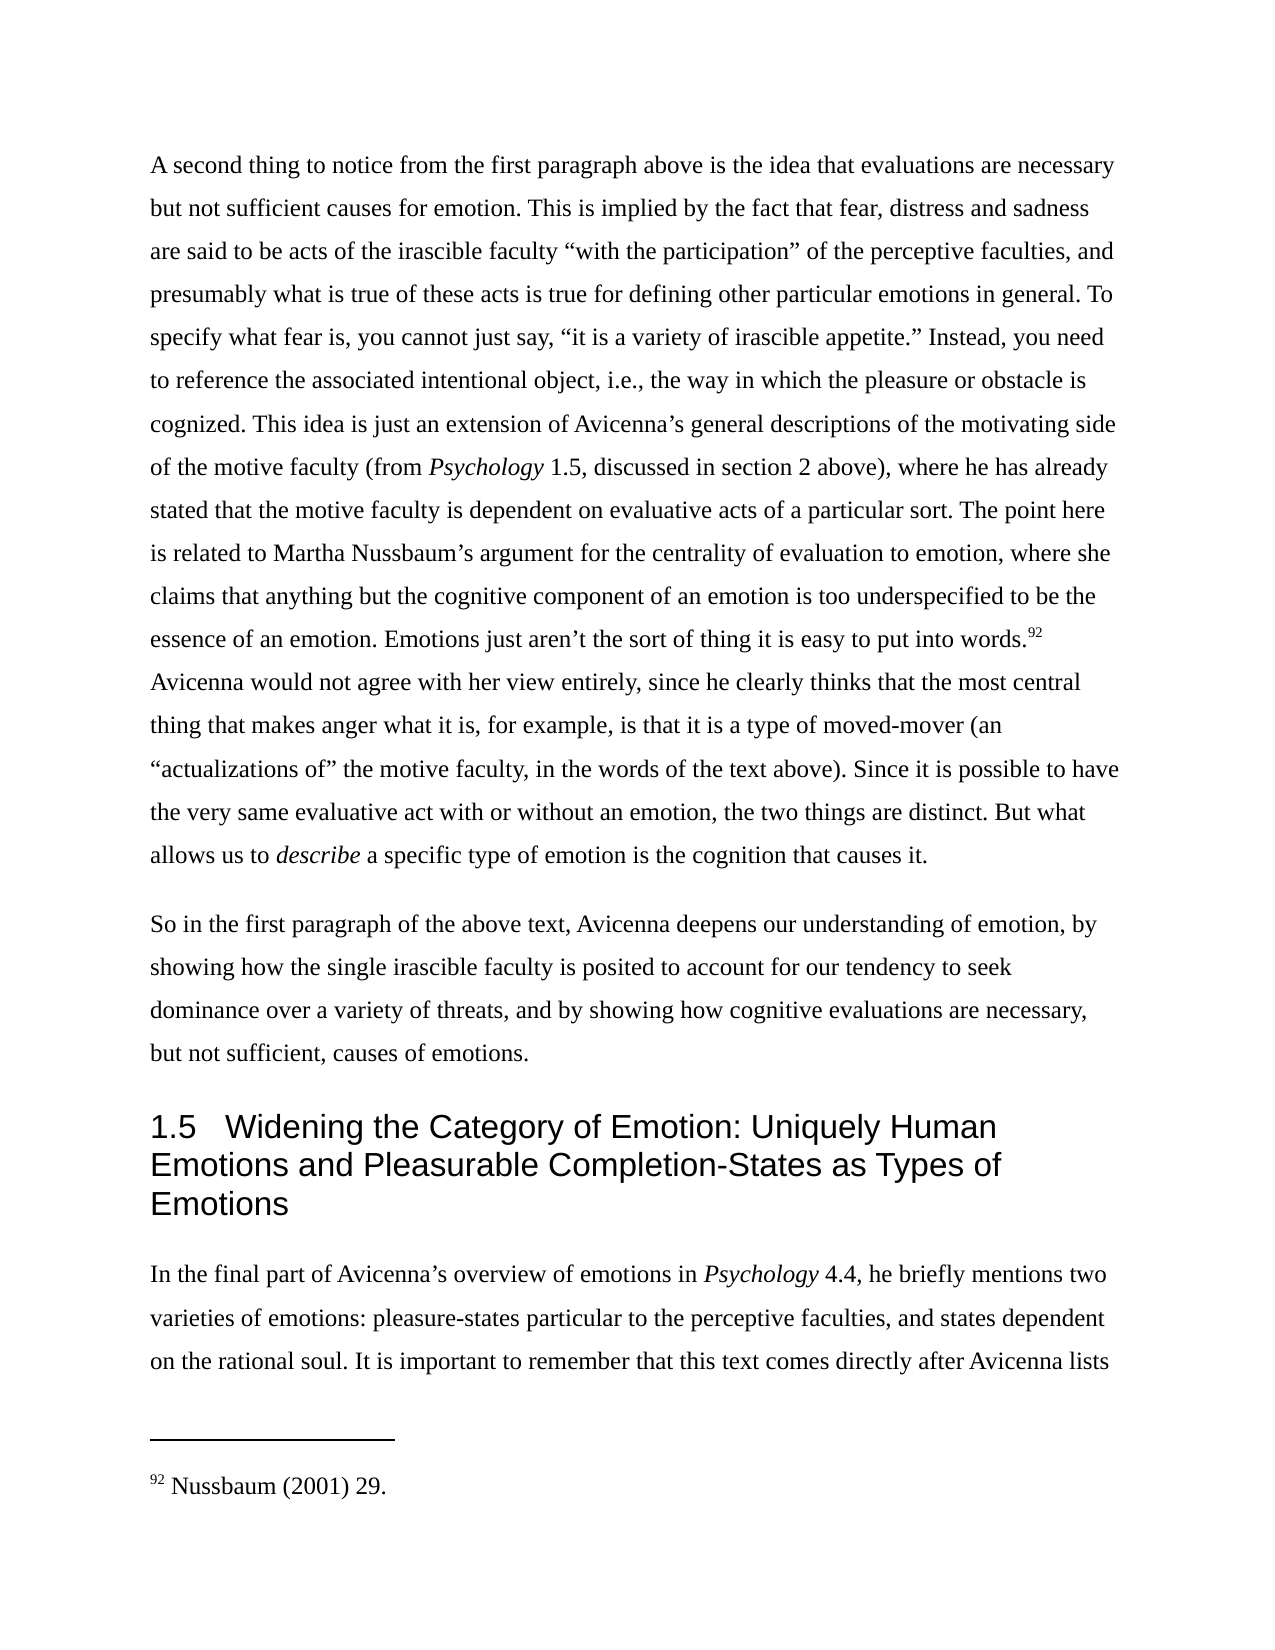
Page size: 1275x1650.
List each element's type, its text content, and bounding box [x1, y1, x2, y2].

text Nussbaum (2001) 29. [150, 1471, 1125, 1500]
text So in the first paragraph of the above text, Avicenna deepens our understanding of emotion, by showing how the single irascible faculty is posited to account for our tendency to seek dominance over a variety of threats, and by showing how cognitive evaluations are necessary, but not sufficient, causes of emotions. [150, 909, 1125, 1067]
subtitle 1.5 Widening the Category of Emotion: Uniquely Human Emotions and Pleasurable Completion-States as Types of Emotions [150, 1107, 1125, 1222]
text In the final part of Avicenna’s overview of emotions in Psychology 4.4, he briefly mentions two varieties of emotions: pleasure-states particular to the perceptive faculties, and states dependent on the rational soul. It is important to remember that this text comes directly after Avicenna lists [150, 1259, 1125, 1374]
text A second thing to notice from the first paragraph above is the idea that evaluations are necessary but not sufficient causes for emotion. This is implied by the fact that fear, distress and sadness are said to be acts of the irascible faculty “with the participation” of the perceptive faculties, and presumably what is true of these acts is true for defining other particular emotions in general. To specify what fear is, you cannot just say, “it is a variety of irascible appetite.” Instead, you need to reference the associated intentional object, i.e., the way in which the pleasure or obstacle is cognized. This idea is just an extension of Avicenna’s general descriptions of the motivating side of the motive faculty (from Psychology 1.5, discussed in section 2 above), where he has already stated that the motive faculty is dependent on evaluative acts of a particular sort. The point here is related to Martha Nussbaum’s argument for the centrality of evaluation to emotion, where she claims that anything but the cognitive component of an emotion is too underspecified to be the essence of an emotion. Emotions just aren’t the sort of thing it is easy to put into words. Avicenna would not agree with her view entirely, since he clearly thinks that the most central thing that makes anger what it is, for example, is that it is a type of moved-mover (an “actualizations of” the motive faculty, in the words of the text above). Since it is possible to have the very same evaluative act with or without an emotion, the two things are distinct. But what allows us to describe a specific type of emotion is the cognition that causes it. [150, 150, 1125, 869]
